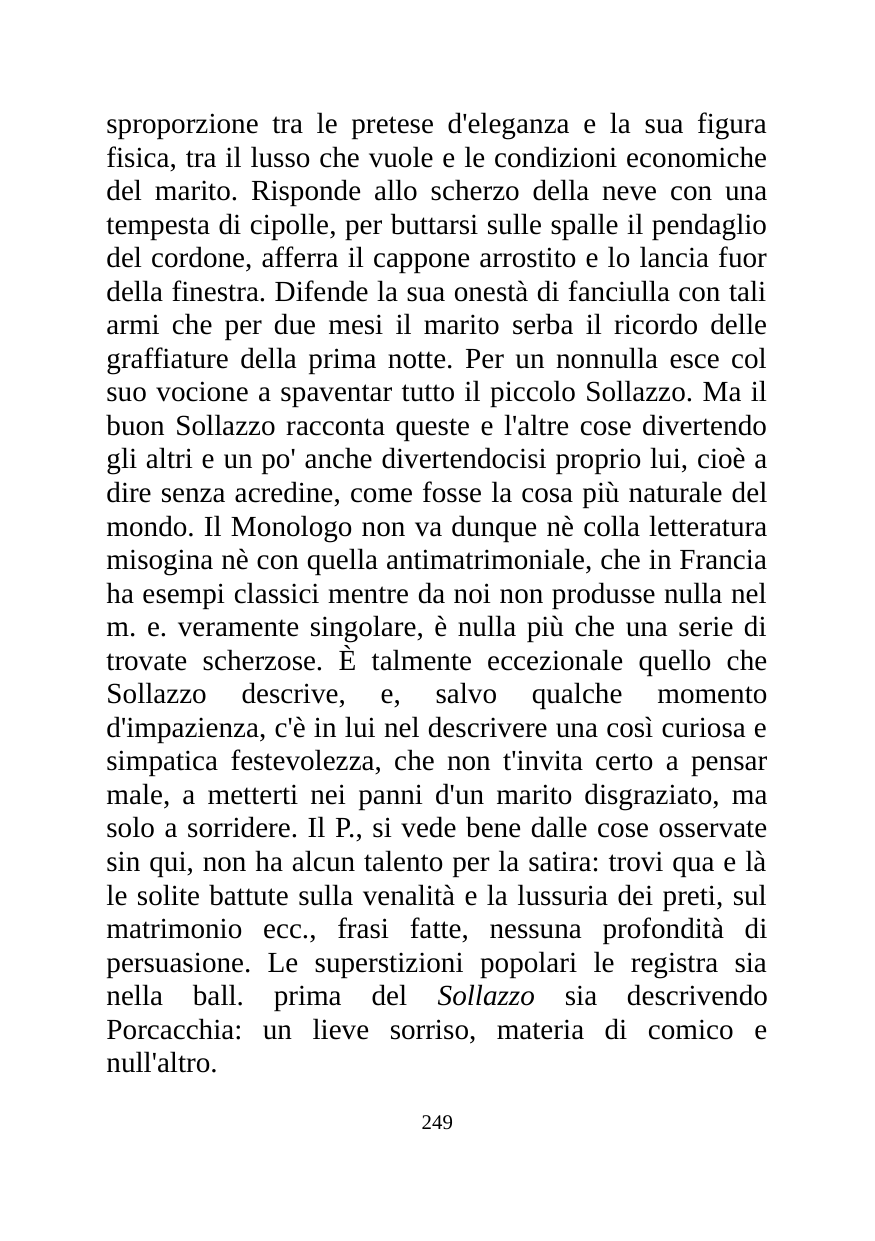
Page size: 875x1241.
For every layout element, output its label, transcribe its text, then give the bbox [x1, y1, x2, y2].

text sproporzione tra le pretese d'eleganza e la sua figura fisica, tra il lusso che vuole e le condizioni economiche del marito. Risponde allo scherzo della neve con una tempesta di cipolle, per buttarsi sulle spalle il pendaglio del cordone, afferra il cappone arrostito e lo lancia fuor della finestra. Difende la sua onestà di fanciulla con tali armi che per due mesi il marito serba il ricordo delle graffiature della prima notte. Per un nonnulla esce col suo vocione a spaventar tutto il piccolo Sollazzo. Ma il buon Sollazzo racconta queste e l'altre cose divertendo gli altri e un po' anche divertendocisi proprio lui, cioè a dire senza acredine, come fosse la cosa più naturale del mondo. Il Monologo non va dunque nè colla letteratura misogina nè con quella antimatrimoniale, che in Francia ha esempi classici mentre da noi non produsse nulla nel m. e. veramente singolare, è nulla più che una serie di trovate scherzose. È talmente eccezionale quello che Sollazzo descrive, e, salvo qualche momento d'impazienza, c'è in lui nel descrivere una così curiosa e simpatica festevolezza, che non t'invita certo a pensar male, a metterti nei panni d'un marito disgraziato, ma solo a sorridere. Il P., si vede bene dalle cose osservate sin qui, non ha alcun talento per la satira: trovi qua e là le solite battute sulla venalità e la lussuria dei preti, sul matrimonio ecc., frasi fatte, nessuna profondità di persuasione. Le superstizioni popolari le registra sia nella ball. prima del Sollazzo sia descrivendo Porcacchia: un lieve sorriso, materia di comico e null'altro. [106, 106, 768, 1079]
